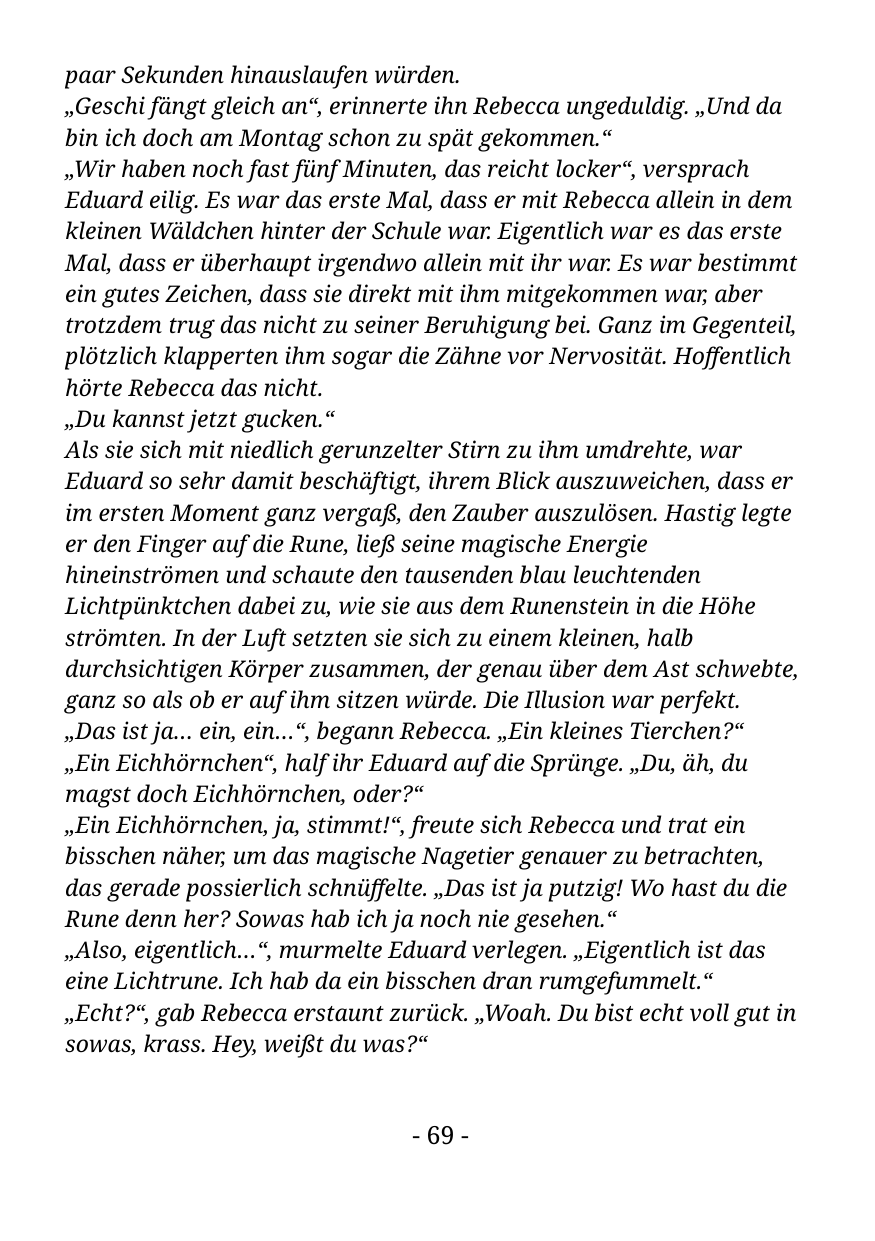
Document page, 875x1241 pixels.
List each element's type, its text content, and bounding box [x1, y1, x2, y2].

text paar Sekunden hinauslaufen würden. „Geschi fängt gleich an“, erinnerte ihn Rebecca ungeduldig. „Und da bin ich doch am Montag schon zu spät gekommen.“ „Wir haben noch fast fünf Minuten, das reicht locker“, versprach Eduard eilig. Es war das erste Mal, dass er mit Rebecca allein in dem kleinen Wäldchen hinter der Schule war. Eigentlich war es das erste Mal, dass er überhaupt irgendwo allein mit ihr war. Es war bestimmt ein gutes Zeichen, dass sie direkt mit ihm mitgekommen war, aber trotzdem trug das nicht zu seiner Beruhigung bei. Ganz im Gegenteil, plötzlich klapperten ihm sogar die Zähne vor Nervosität. Hoffentlich hörte Rebecca das nicht. „Du kannst jetzt gucken.“ Als sie sich mit niedlich gerunzelter Stirn zu ihm umdrehte, war Eduard so sehr damit beschäftigt, ihrem Blick auszuweichen, dass er im ersten Moment ganz vergaß, den Zauber auszulösen. Hastig legte er den Finger auf die Rune, ließ seine magische Energie hineinströmen und schaute den tausenden blau leuchtenden Lichtpünktchen dabei zu, wie sie aus dem Runenstein in die Höhe strömten. In der Luft setzten sie sich zu einem kleinen, halb durchsichtigen Körper zusammen, der genau über dem Ast schwebte, ganz so als ob er auf ihm sitzen würde. Die Illusion war perfekt. „Das ist ja… ein, ein…“, begann Rebecca. „Ein kleines Tierchen?“ „Ein Eichhörnchen“, half ihr Eduard auf die Sprünge. „Du, äh, du magst doch Eichhörnchen, oder?“ „Ein Eichhörnchen, ja, stimmt!“, freute sich Rebecca und trat ein bisschen näher, um das magische Nagetier genauer zu betrachten, das gerade possierlich schnüffelte. „Das ist ja putzig! Wo hast du die Rune denn her? Sowas hab ich ja noch nie gesehen.“ „Also, eigentlich…“, murmelte Eduard verlegen. „Eigentlich ist das eine Lichtrune. Ich hab da ein bisschen dran rumgefummelt.“ „Echt?“, gab Rebecca erstaunt zurück. „Woah. Du bist echt voll gut in sowas, krass. Hey, weißt du was?“ [65, 59, 809, 1059]
